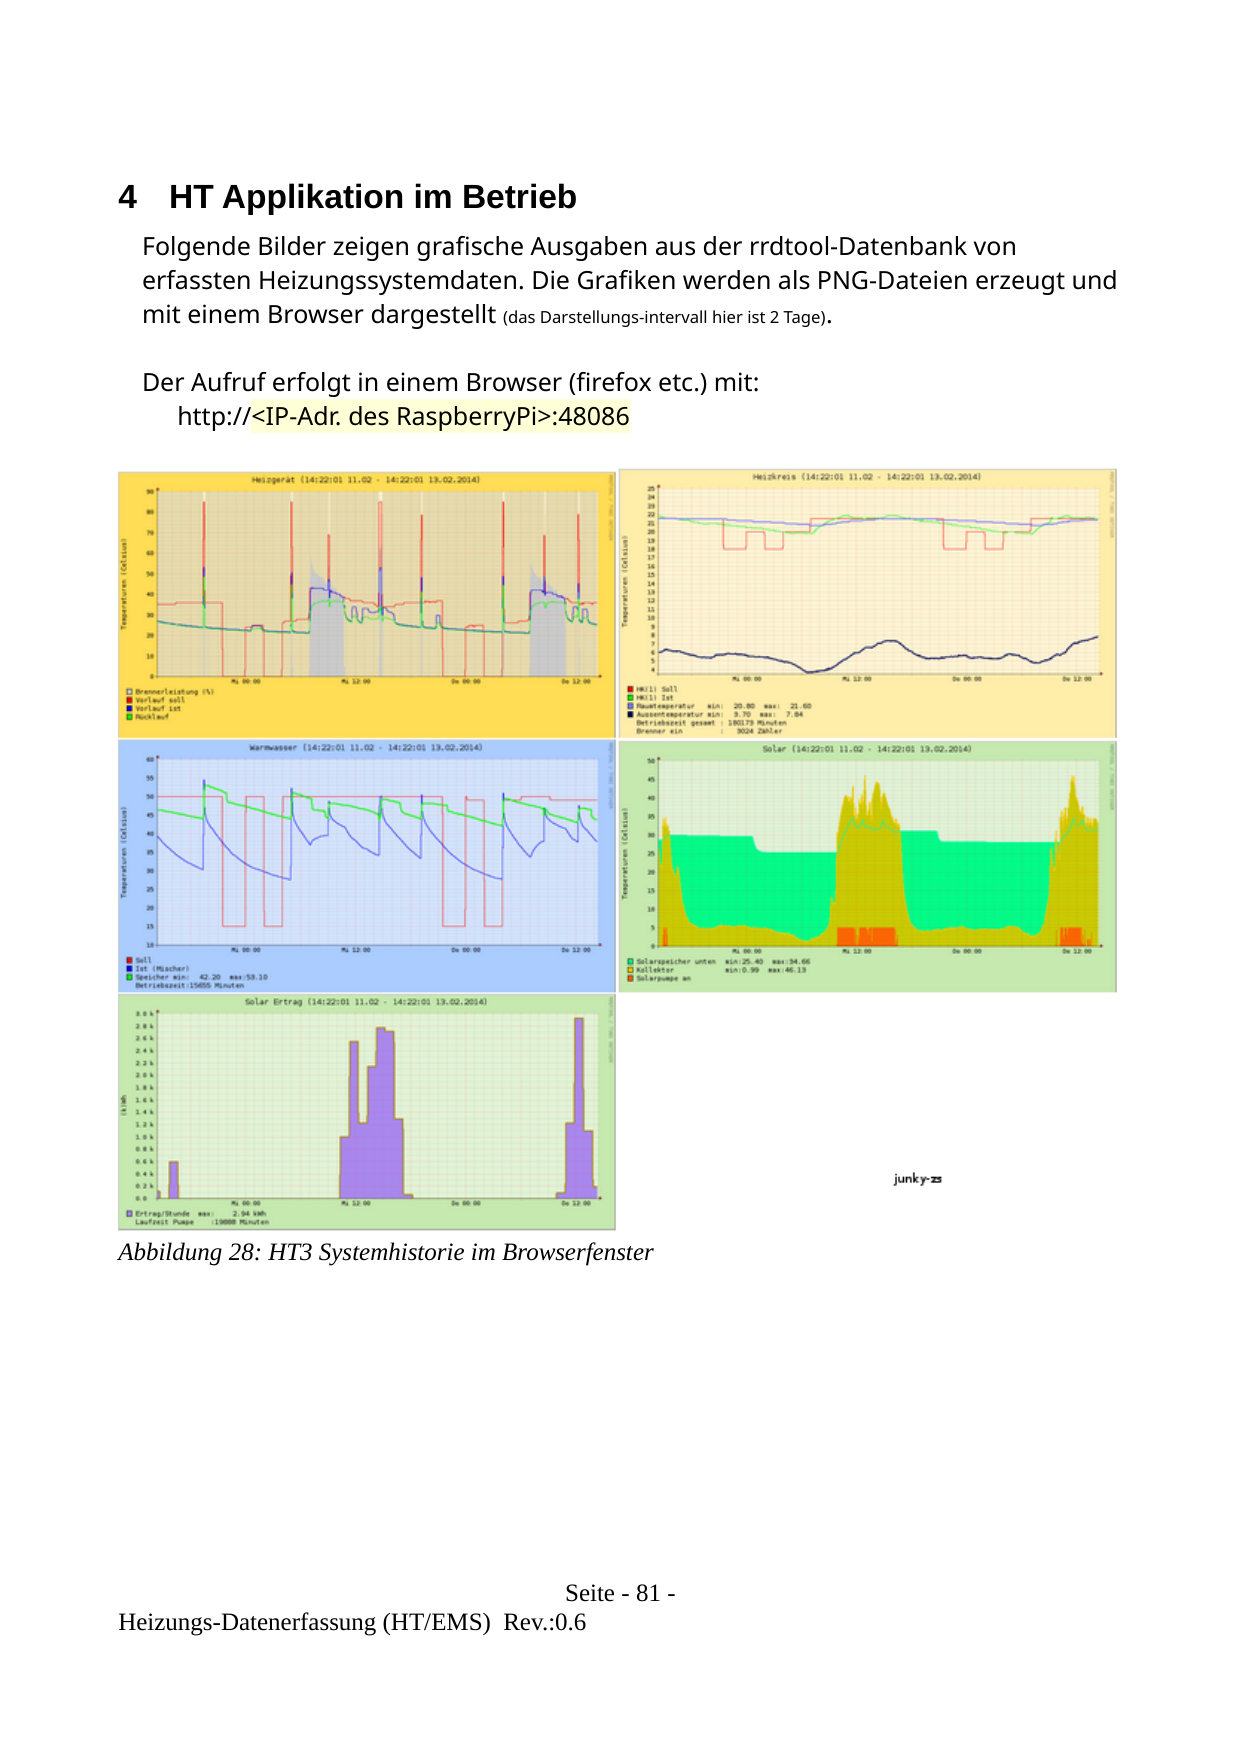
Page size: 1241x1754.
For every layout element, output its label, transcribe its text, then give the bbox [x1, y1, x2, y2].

text Folgende Bilder zeigen grafische Ausgaben aus der rrdtool-Datenbank von erfassten Heizungssystemdaten. Die Grafiken werden als PNG-Dateien erzeugt und mit einem Browser dargestellt (das Darstellungs-intervall hier ist 2 Tage). [142, 228, 1122, 331]
subtitle HT Applikation im Betrieb [118, 177, 1122, 216]
text http://<IP-Adr. des RaspberryPi>:48086 [142, 399, 1122, 433]
text Der Aufruf erfolgt in einem Browser (firefox etc.) mit: [142, 364, 1122, 399]
text Abbildung 28: HT3 Systemhistorie im Browserfenster [118, 1238, 1122, 1266]
picture [118, 466, 1123, 1238]
